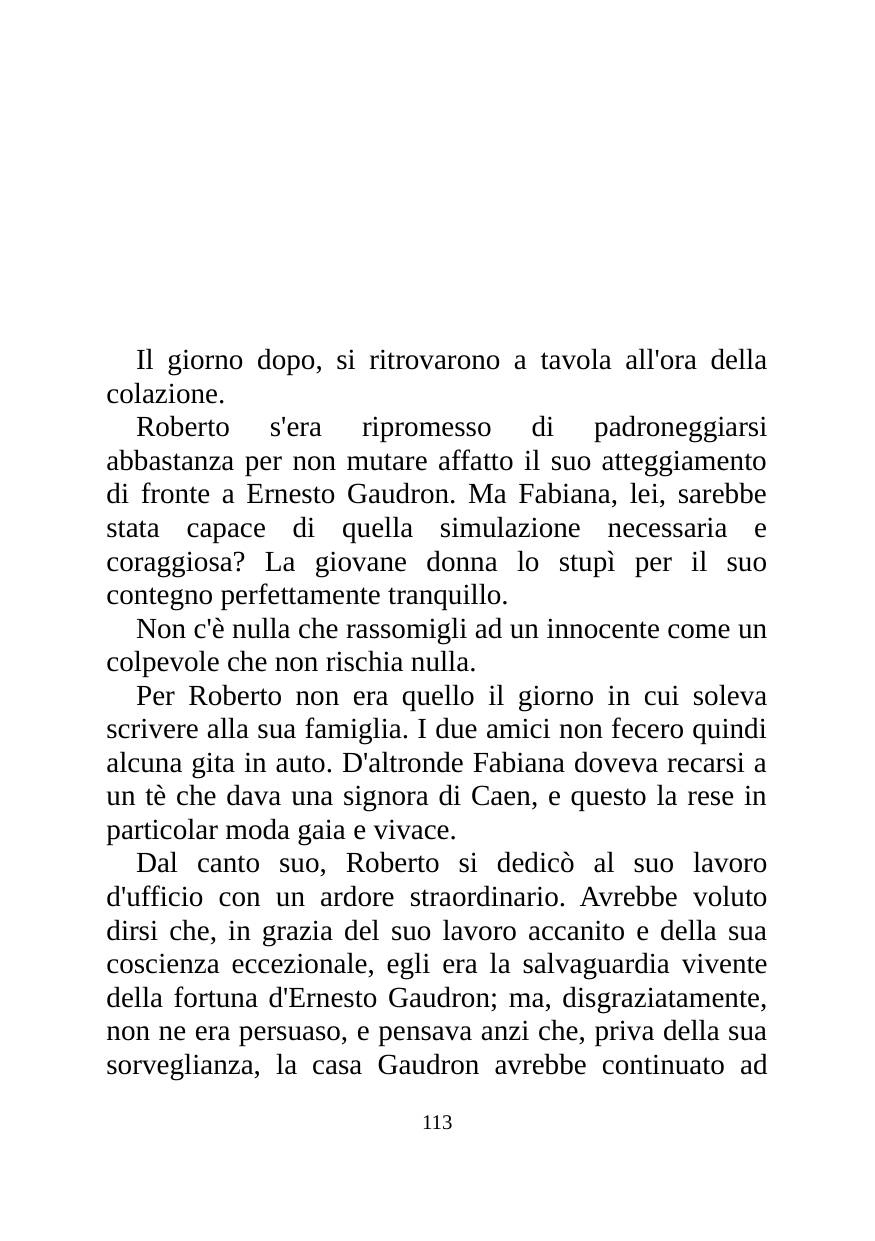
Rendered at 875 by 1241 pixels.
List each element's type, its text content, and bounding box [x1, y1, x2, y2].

text Dal canto suo, Roberto si dedicò al suo lavoro d'ufficio con un ardore straordinario. Avrebbe voluto dirsi che, in grazia del suo lavoro accanito e della sua coscienza eccezionale, egli era la salvaguardia vivente della fortuna d'Ernesto Gaudron; ma, disgraziatamente, non ne era persuaso, e pensava anzi che, priva della sua sorveglianza, la casa Gaudron avrebbe continuato ad [106, 846, 768, 1080]
text Roberto s'era ripromesso di padroneggiarsi abbastanza per non mutare affatto il suo atteggiamento di fronte a Ernesto Gaudron. Ma Fabiana, lei, sarebbe stata capace di quella simulazione necessaria e coraggiosa? La giovane donna lo stupì per il suo contegno perfettamente tranquillo. [106, 409, 768, 611]
text Per Roberto non era quello il giorno in cui soleva scrivere alla sua famiglia. I due amici non fecero quindi alcuna gita in auto. D'altronde Fabiana doveva recarsi a un tè che dava una signora di Caen, e questo la rese in particolar moda gaia e vivace. [106, 678, 768, 846]
text Il giorno dopo, si ritrovarono a tavola all'ora della colazione. [106, 342, 768, 409]
text Non c'è nulla che rassomigli ad un innocente come un colpevole che non rischia nulla. [106, 611, 768, 678]
